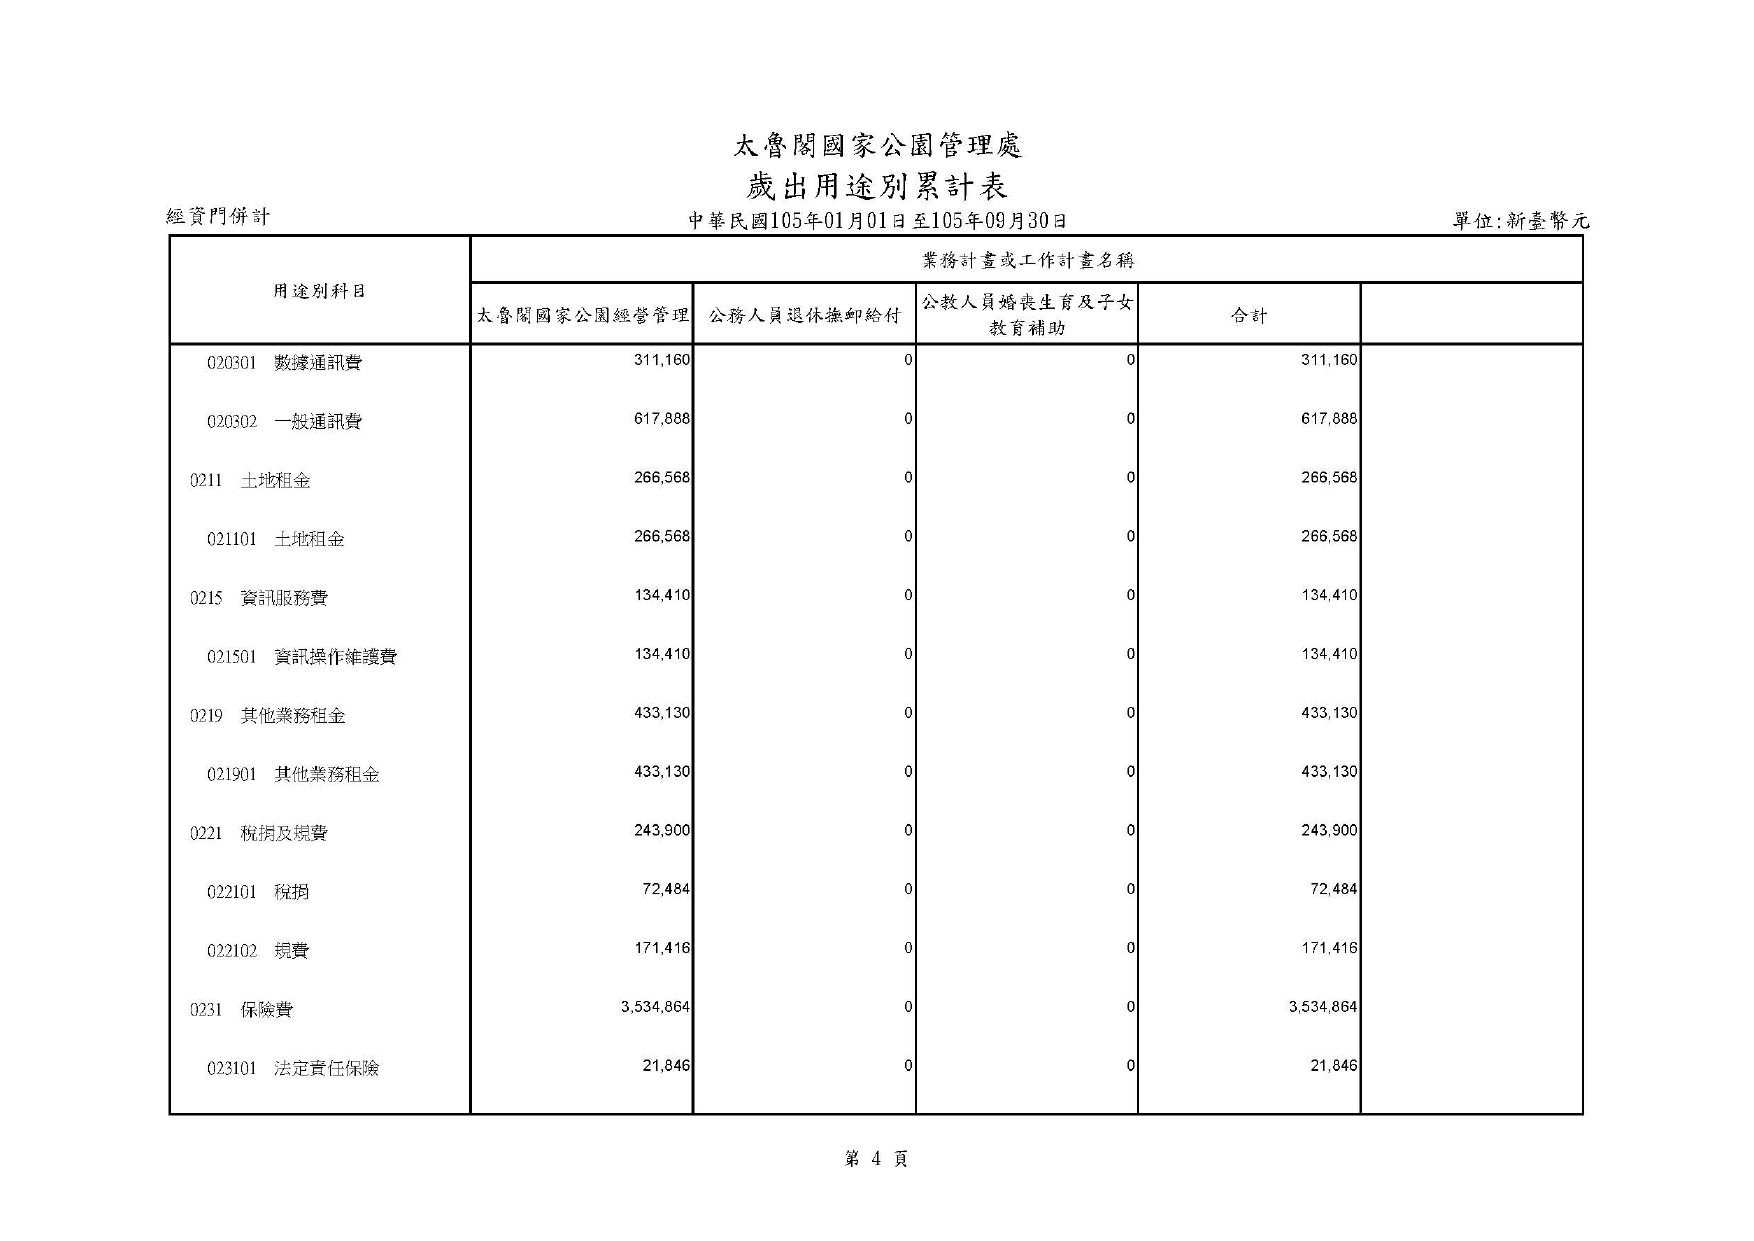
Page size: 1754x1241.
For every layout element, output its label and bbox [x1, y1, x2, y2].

picture [59, 59, 1695, 1216]
